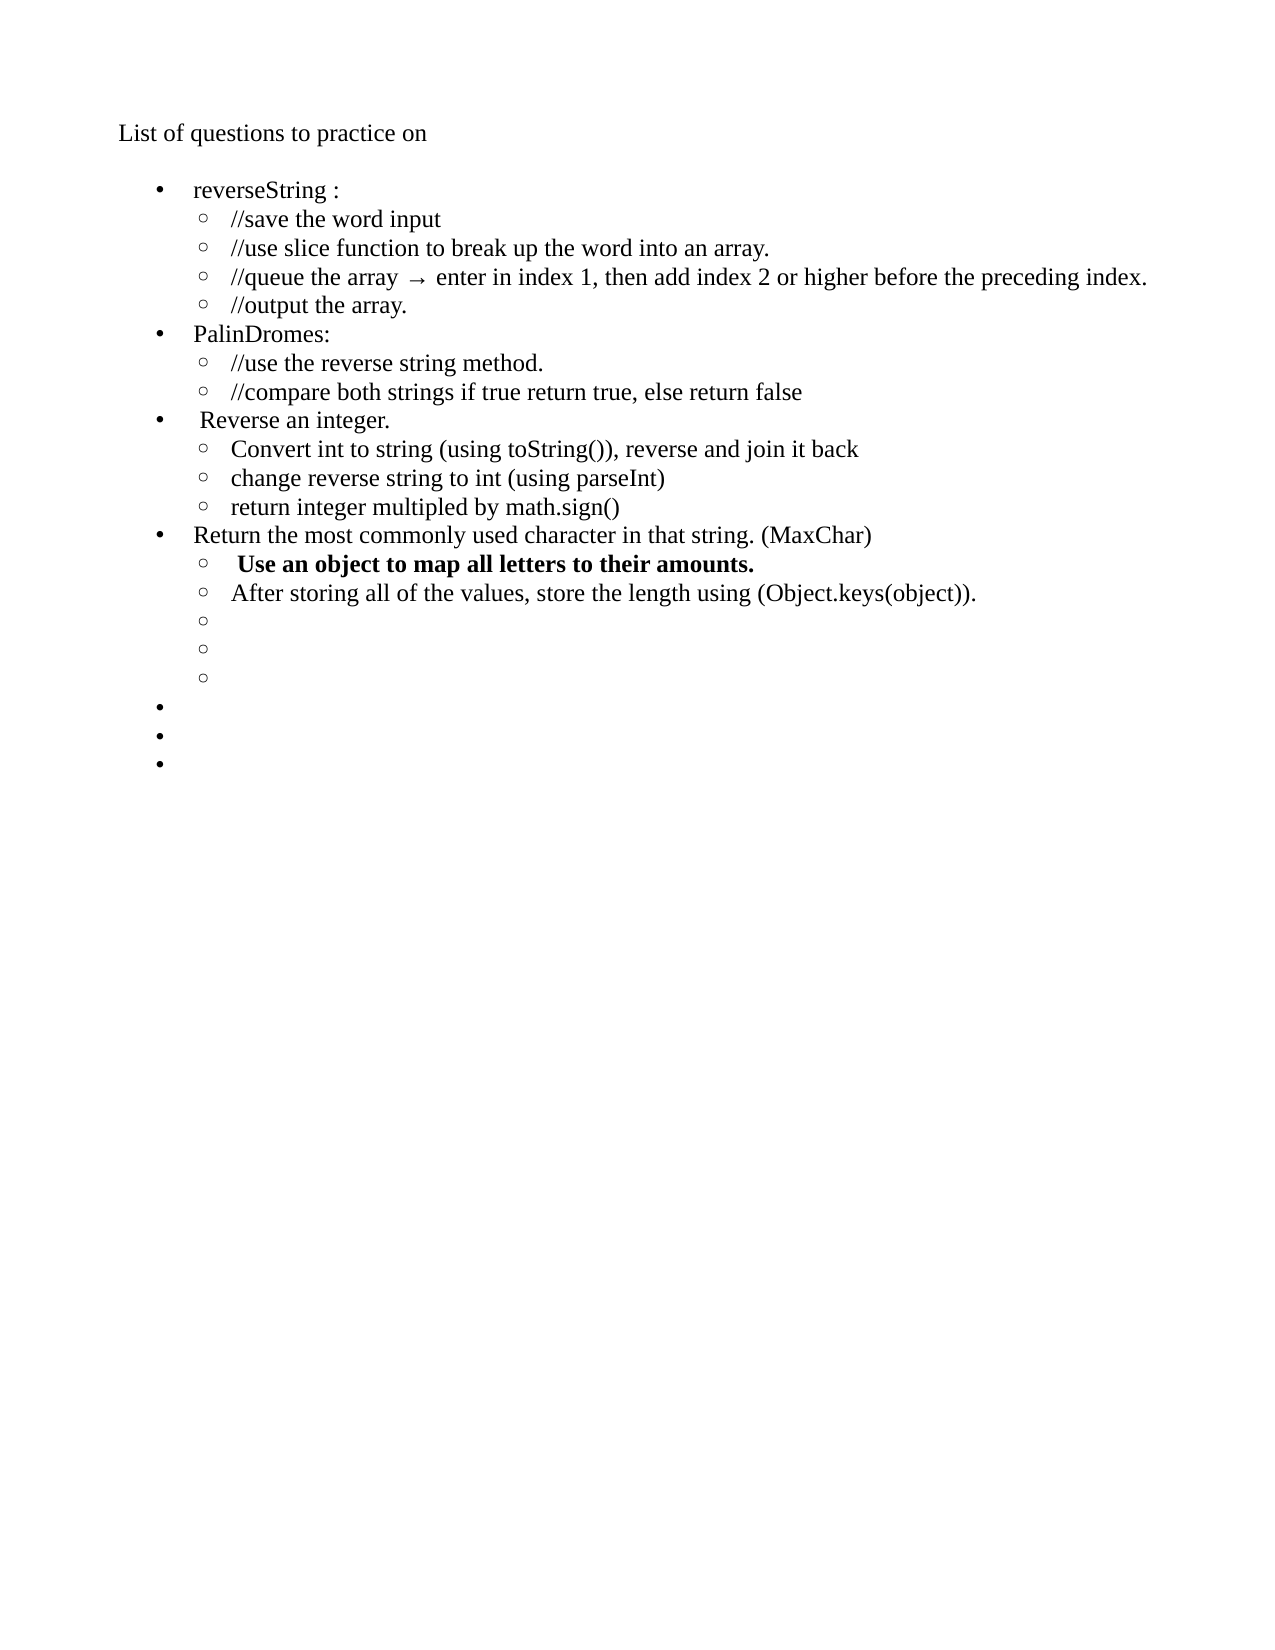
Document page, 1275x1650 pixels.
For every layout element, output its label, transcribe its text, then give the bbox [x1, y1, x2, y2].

list After storing all of the values, store the length using (Object.keys(object)). [193, 578, 1157, 607]
list change reverse string to int (using parseInt) [193, 463, 1157, 492]
list PalinDromes: [156, 319, 1157, 348]
list Reverse an integer. [156, 406, 1157, 434]
list reverseString : [156, 176, 1157, 204]
list //compare both strings if true return true, else return false [193, 377, 1157, 406]
list //use slice function to break up the word into an array. [193, 233, 1157, 262]
list //queue the array → enter in index 1, then add index 2 or higher before the preceding index. [193, 262, 1157, 291]
list return integer multipled by math.sign() [193, 492, 1157, 521]
list Use an object to map all letters to their amounts. [193, 549, 1157, 578]
list //use the reverse string method. [193, 348, 1157, 377]
text List of questions to practice on [118, 118, 1157, 147]
list Convert int to string (using toString()), reverse and join it back [193, 434, 1157, 463]
list //save the word input [193, 204, 1157, 233]
list Return the most commonly used character in that string. (MaxChar) [156, 521, 1157, 549]
list //output the array. [193, 291, 1157, 319]
